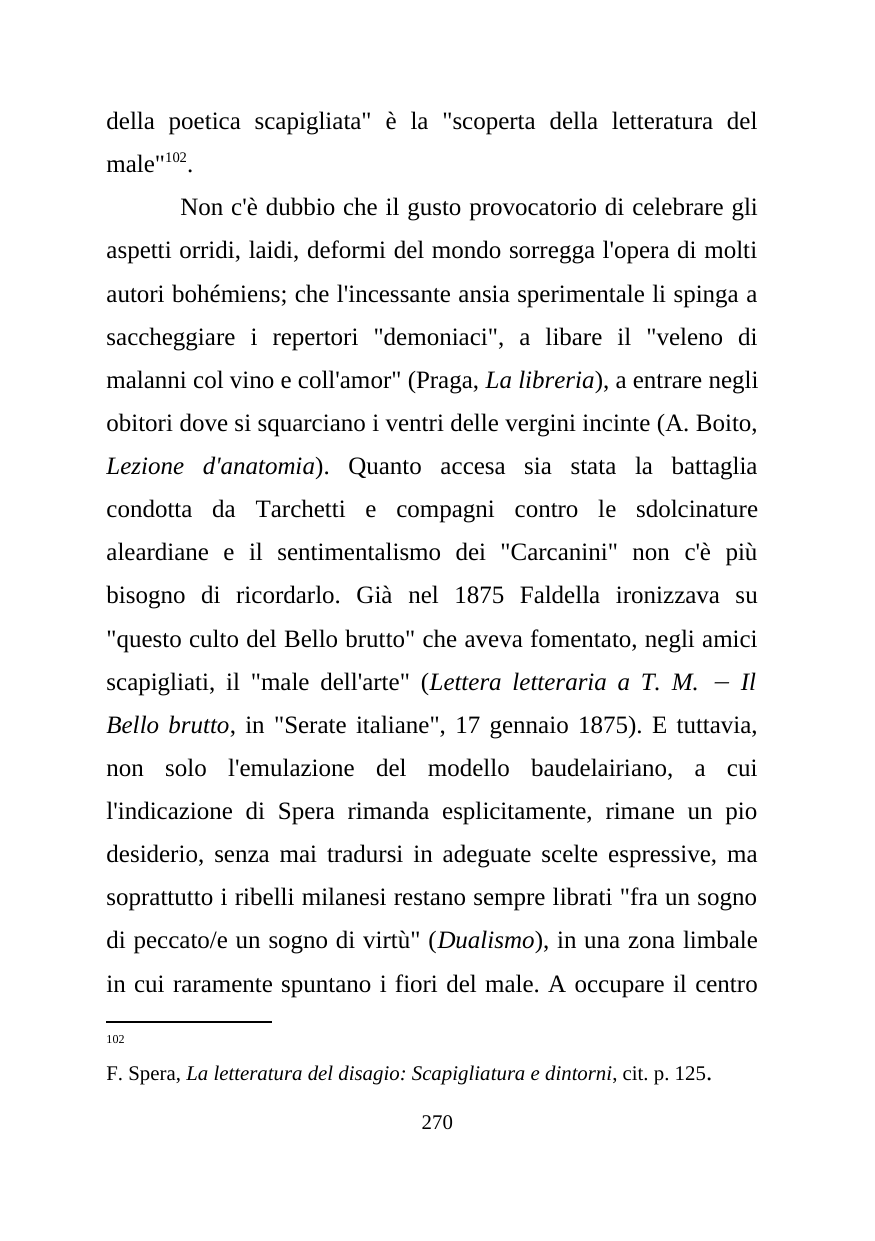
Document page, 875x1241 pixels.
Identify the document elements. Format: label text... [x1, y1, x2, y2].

text F. Spera, La letteratura del disagio: Scapiglia­tura e dintorni, cit. p. 125. [106, 1057, 768, 1086]
text Non c'è dubbio che il gusto provocatorio di celebrare gli aspetti orridi, laidi, deformi del mondo sorregga l'opera di molti autori bohémiens; che l'incessante ansia sperimentale li spinga a saccheggiare i repertori "demoniaci", a libare il "veleno di malanni col vino e coll'amor" (Praga, La libreria), a entrare negli obitori dove si squarciano i ventri delle vergini incinte (A. Boito, Lezione d'anatomia). Quanto accesa sia stata la battaglia condotta da Tarchetti e compagni contro le sdolcinature aleardiane e il sentimentalismo dei "Carcanini" non c'è più bisogno di ricordarlo. Già nel 1875 Faldella ironizzava su "questo culto del Bello brutto" che aveva fomentato, negli amici scapigliati, il "male dell'arte" (Lettera letteraria a T. M. ¾ Il Bello brutto, in "Serate italiane", 17 gennaio 1875). E tuttavia, non solo l'emulazione del modello baudelairiano, a cui l'indicazione di Spera rimanda esplicitamente, rimane un pio desiderio, senza mai tradursi in adeguate scelte espressive, ma soprattutto i ribelli milanesi restano sempre librati "fra un sogno di peccato/e un sogno di virtù" (Dualismo), in una zona limbale in cui raramente spuntano i fiori del male. A occupare il centro [106, 192, 758, 997]
text della poetica scapigliata" è la "scoperta della letteratura del male". [106, 106, 758, 178]
